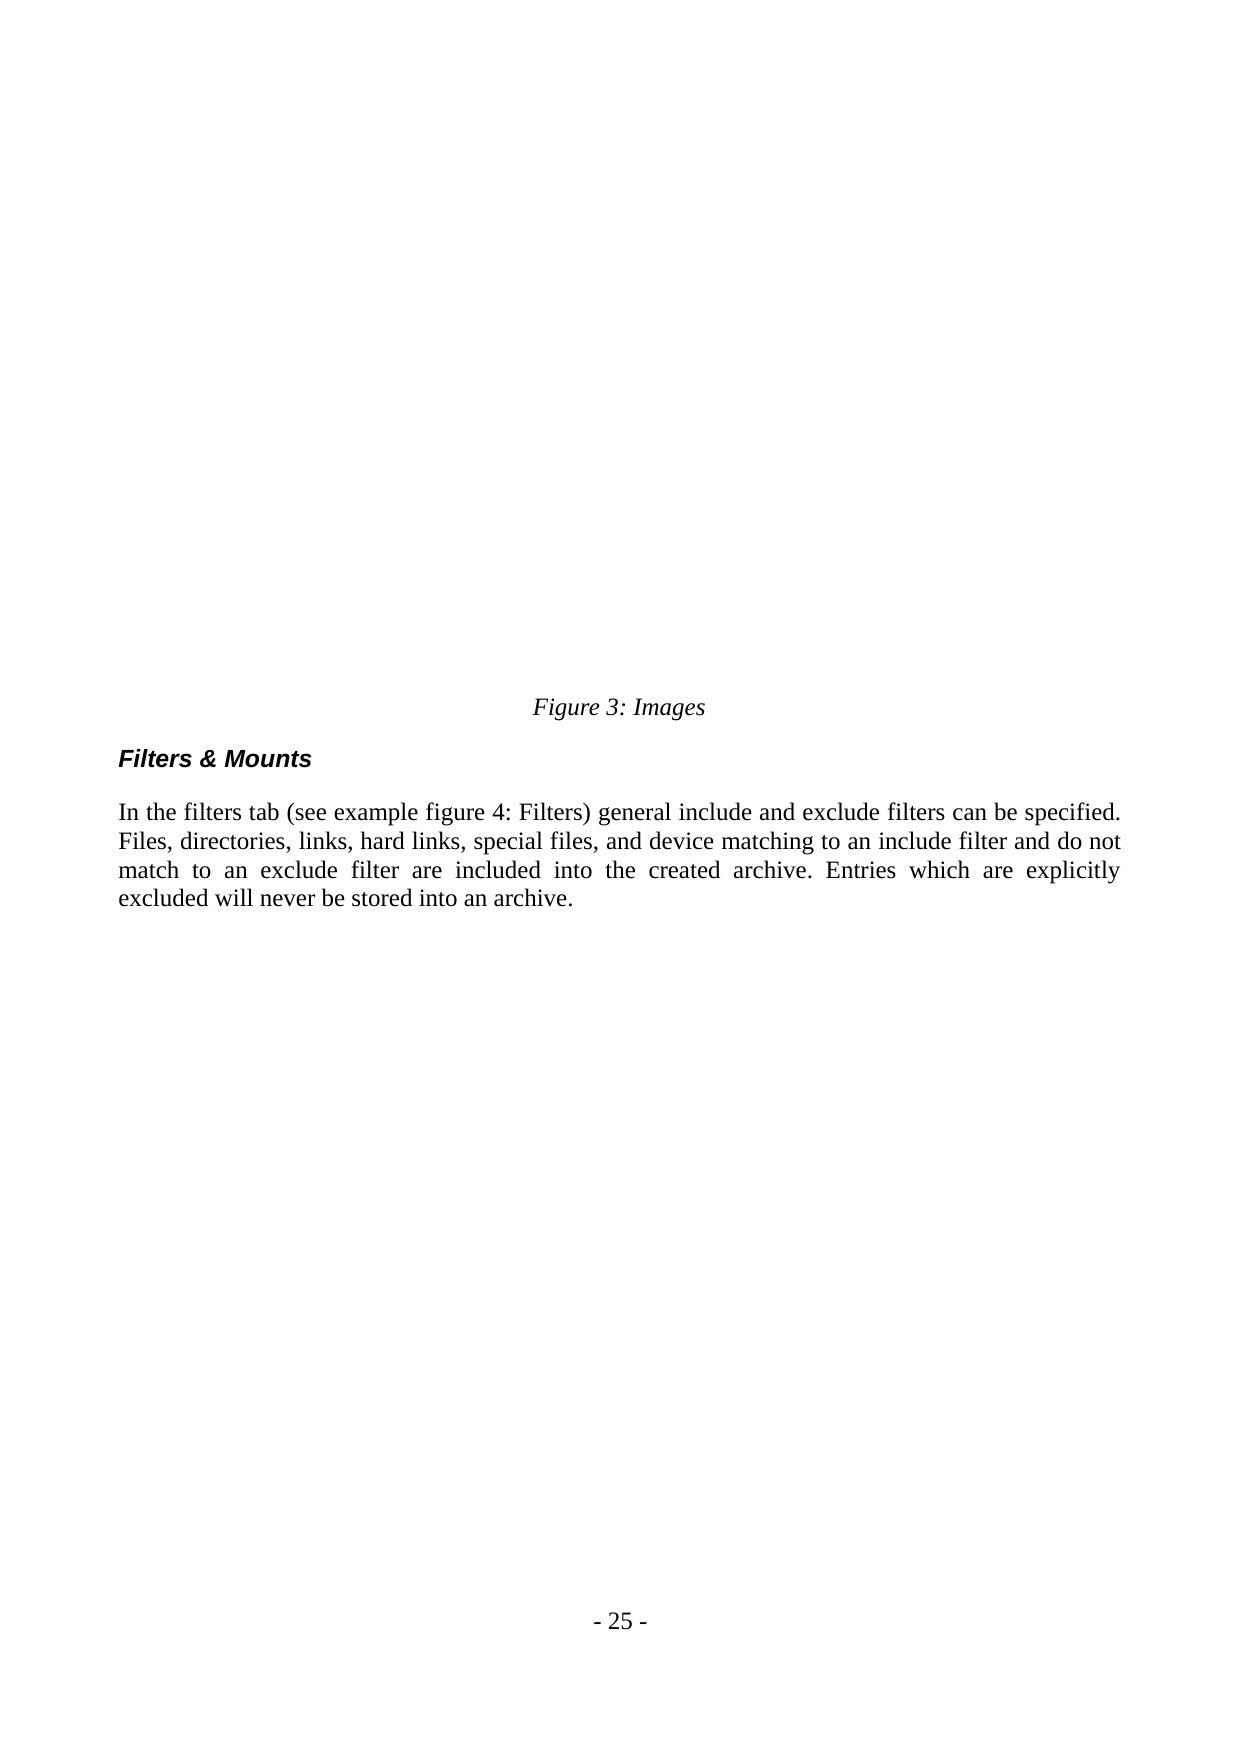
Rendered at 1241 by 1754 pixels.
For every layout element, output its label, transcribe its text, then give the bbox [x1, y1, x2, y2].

subtitle Filters & Mounts [118, 118, 1122, 773]
text In the filters tab (see example figure 4: Filters) general include and exclude filters can be specified. Files, directories, links, hard links, special files, and device matching to an include filter and do not match to an exclude filter are included into the created archive. Entries which are explicitly excluded will never be stored into an archive. [118, 797, 1122, 912]
text Figure 3: Images [291, 154, 949, 721]
